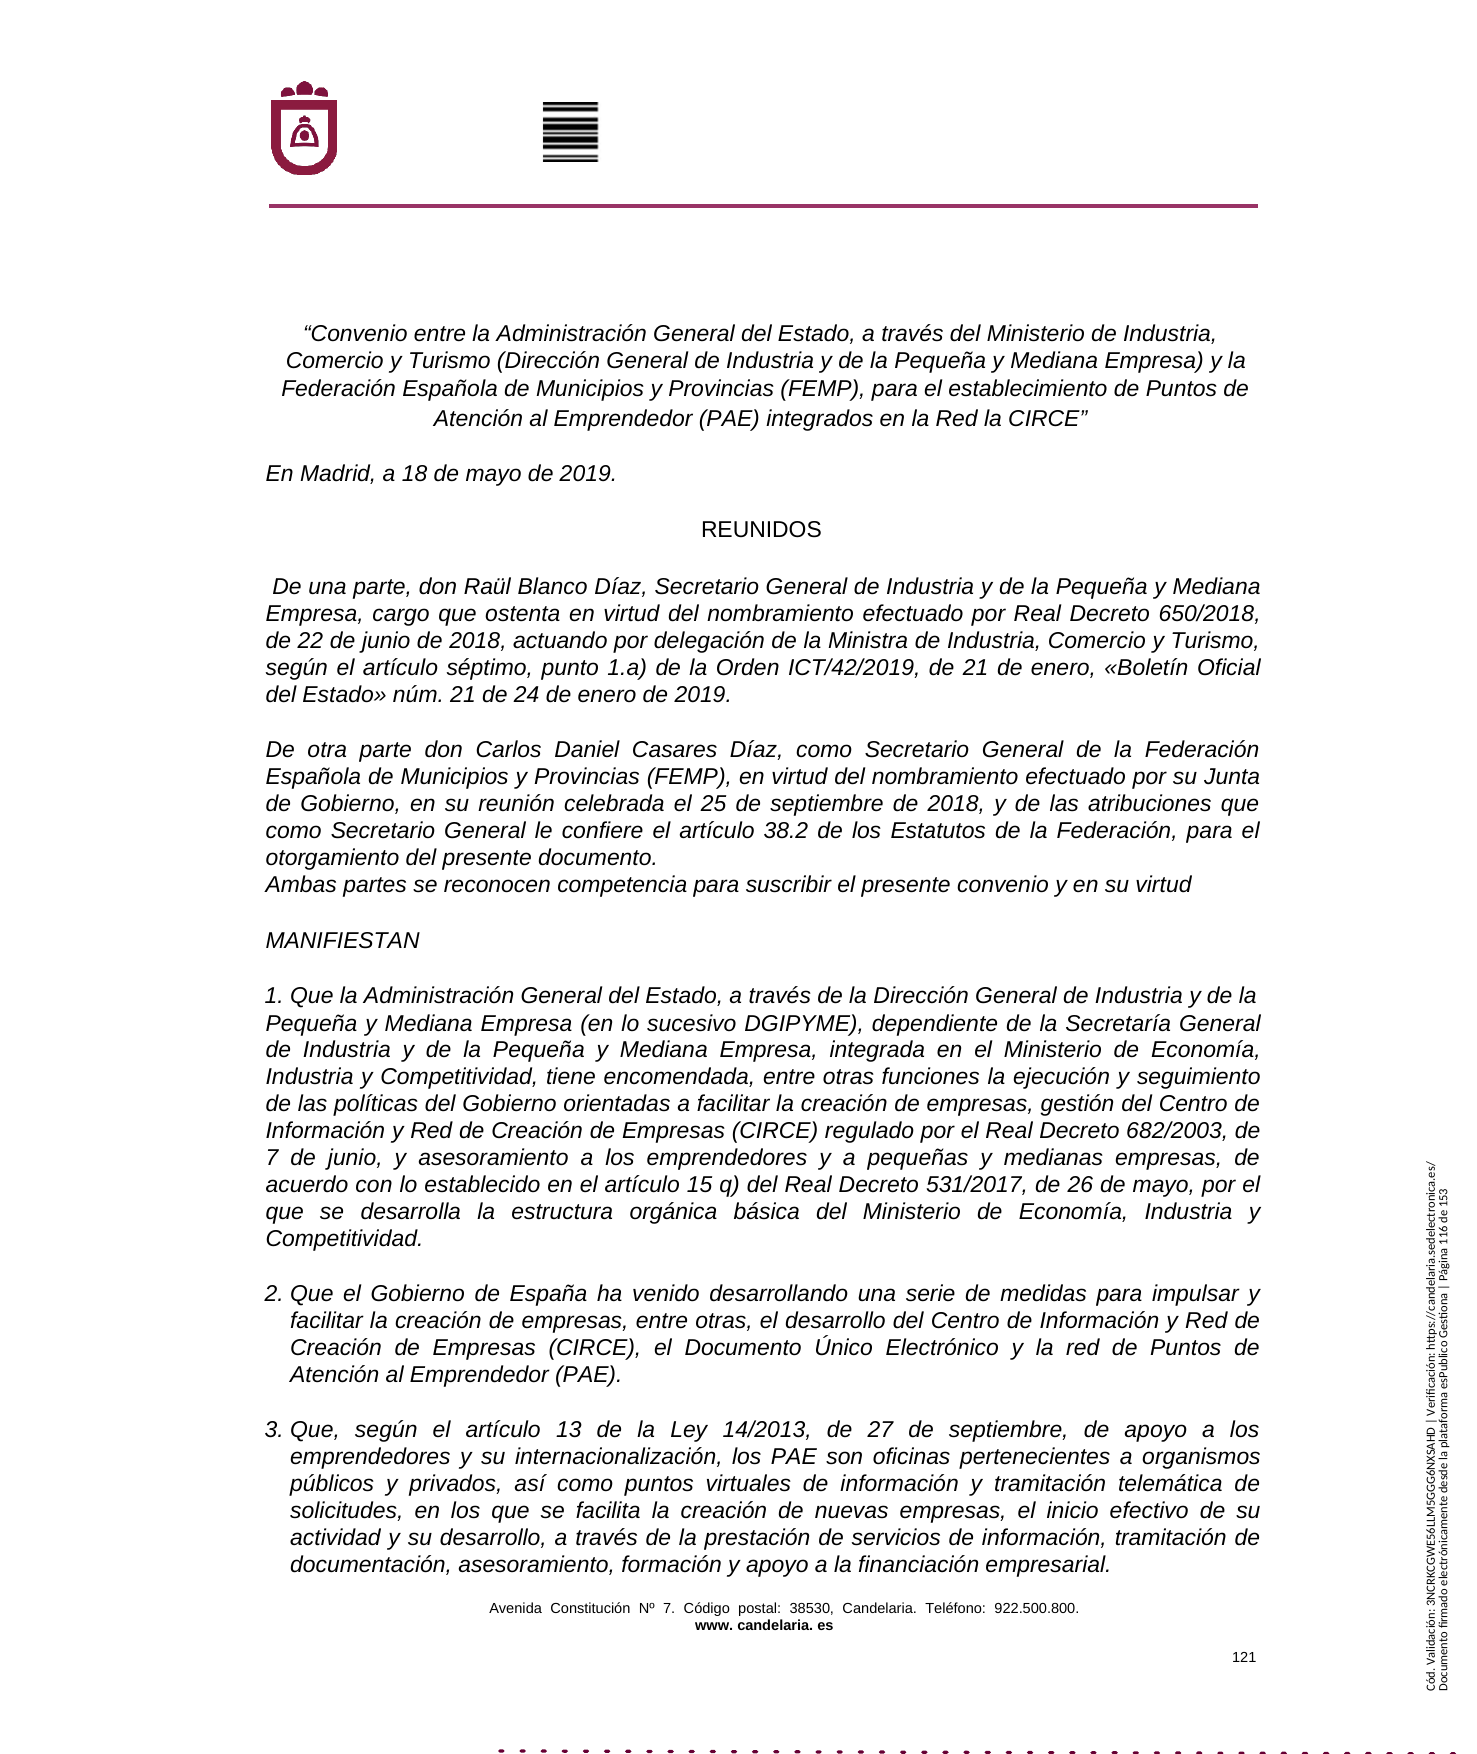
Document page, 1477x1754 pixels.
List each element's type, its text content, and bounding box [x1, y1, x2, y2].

text De una parte, don Raül Blanco Díaz, Secretario General de Industria y de la Pequeña y Mediana Empresa, cargo que ostenta en virtud del nombramiento efectuado por Real Decreto 650/2018, de 22 de junio de 2018, actuando por delegación de la Ministra de Industria, Comercio y Turismo, según el artículo séptimo, punto 1.a) de la Orden ICT/42/2019, de 21 de enero, «Boletín Oficial del Estado» núm. 21 de 24 de enero de 2019. [265, 573, 1263, 707]
list Que, según el artículo 13 de la Ley 14/2013, de 27 de septiembre, de apoyo a los emprendedores y su internacionalización, los PAE son oficinas pertenecientes a organismos públicos y privados, así como puntos virtuales de información y tramitación telemática de solicitudes, en los que se facilita la creación de nuevas empresas, el inicio efectivo de su actividad y su desarrollo, a través de la prestación de servicios de información, tramitación de documentación, asesoramiento, formación y apoyo a la financiación empresarial. [264, 1416, 1263, 1577]
list Que el Gobierno de España ha venido desarrollando una serie de medidas para impulsar y facilitar la creación de empresas, entre otras, el desarrollo del Centro de Información y Red de Creación de Empresas (CIRCE), el Documento Único Electrónico y la red de Puntos de Atención al Emprendedor (PAE). [264, 1280, 1263, 1387]
text De otra parte don Carlos Daniel Casares Díaz, como Secretario General de la Federación Española de Municipios y Provincias (FEMP), en virtud del nombramiento efectuado por su Junta de Gobierno, en su reunión celebrada el 25 de septiembre de 2018, y de las atribuciones que como Secretario General le confiere el artículo 38.2 de los Estatutos de la Federación, para el otorgamiento del presente documento. [265, 736, 1263, 870]
text Pequeña y Mediana Empresa (en lo sucesivo DGIPYME), dependiente de la Secretaría General de Industria y de la Pequeña y Mediana Empresa, integrada en el Ministerio de Economía, Industria y Competitividad, tiene encomendada, entre otras funciones la ejecución y seguimiento de las políticas del Gobierno orientadas a facilitar la creación de empresas, gestión del Centro de Información y Red de Creación de Empresas (CIRCE) regulado por el Real Decreto 682/2003, de 7 de junio, y asesoramiento a los emprendedores y a pequeñas y medianas empresas, de acuerdo con lo establecido en el artículo 15 q) del Real Decreto 531/2017, de 26 de mayo, por el que se desarrolla la estructura orgánica básica del Ministerio de Economía, Industria y Competitividad. [265, 1009, 1263, 1251]
text En Madrid, a 18 de mayo de 2019. [265, 460, 1263, 487]
text Comercio y Turismo (Dirección General de Industria y de la Pequeña y Mediana Empresa) y la [286, 347, 1263, 373]
text “Convenio entre la Administración General del Estado, a través del Ministerio de Industria, [259, 319, 1270, 346]
text MANIFIESTAN [265, 927, 1263, 953]
text REUNIDOS [322, 516, 1207, 542]
list Que la Administración General del Estado, a través de la Dirección General de Industria y de la [264, 982, 1263, 1008]
text Ambas partes se reconocen competencia para suscribir el presente convenio y en su virtud [265, 871, 1263, 897]
text Federación Española de Municipios y Provincias (FEMP), para el establecimiento de Puntos de [281, 374, 1263, 401]
text Atención al Emprendedor (PAE) integrados en la Red la CIRCE” [333, 404, 1196, 431]
